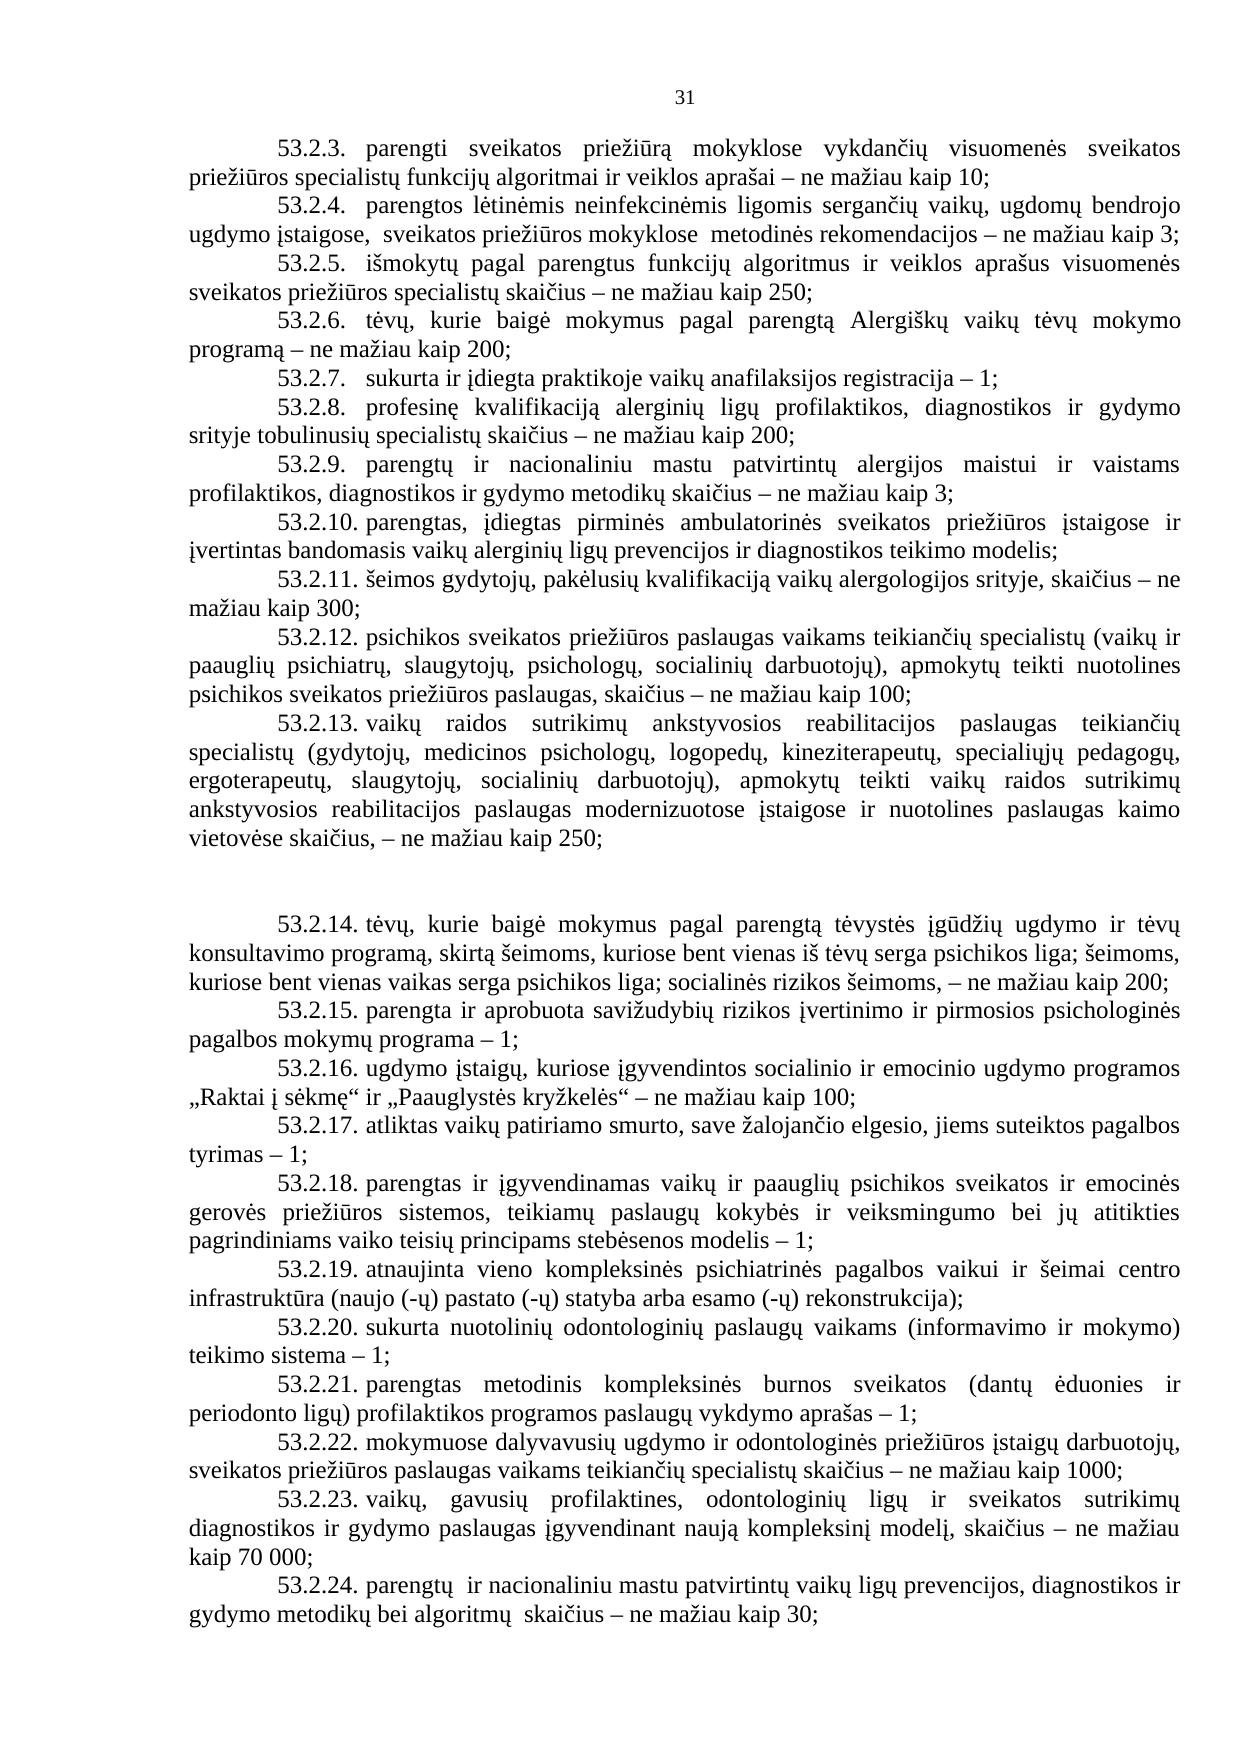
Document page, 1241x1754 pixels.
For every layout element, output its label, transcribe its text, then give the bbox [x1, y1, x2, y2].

text 53.2.17. atliktas vaikų patiriamo smurto, save žalojančio elgesio, jiems suteiktos pagalbos tyrimas – 1; [188, 1111, 1181, 1168]
text 53.2.20. sukurta nuotolinių odontologinių paslaugų vaikams (informavimo ir mokymo) teikimo sistema – 1; [188, 1312, 1181, 1369]
text 53.2.23. vaikų, gavusių profilaktines, odontologinių ligų ir sveikatos sutrikimų diagnostikos ir gydymo paslaugas įgyvendinant naują kompleksinį modelį, skaičius – ne mažiau kaip 70 000; [188, 1484, 1181, 1571]
text 53.2.9. parengtų ir nacionaliniu mastu patvirtintų alergijos maistui ir vaistams profilaktikos, diagnostikos ir gydymo metodikų skaičius – ne mažiau kaip 3; [188, 449, 1181, 507]
text 53.2.13. vaikų raidos sutrikimų ankstyvosios reabilitacijos paslaugas teikiančių specialistų (gydytojų, medicinos psichologų, logopedų, kineziterapeutų, specialiųjų pedagogų, ergoterapeutų, slaugytojų, socialinių darbuotojų), apmokytų teikti vaikų raidos sutrikimų ankstyvosios reabilitacijos paslaugas modernizuotose įstaigose ir nuotolines paslaugas kaimo vietovėse skaičius, – ne mažiau kaip 250; [188, 708, 1181, 852]
text 53.2.7. sukurta ir įdiegta praktikoje vaikų anafilaksijos registracija – 1; [188, 363, 1181, 392]
text 53.2.4. parengtos lėtinėmis neinfekcinėmis ligomis sergančių vaikų, ugdomų bendrojo ugdymo įstaigose, sveikatos priežiūros mokyklose metodinės rekomendacijos – ne mažiau kaip 3; [188, 191, 1181, 248]
text 53.2.19. atnaujinta vieno kompleksinės psichiatrinės pagalbos vaikui ir šeimai centro infrastruktūra (naujo (-ų) pastato (-ų) statyba arba esamo (-ų) rekonstrukcija); [188, 1254, 1181, 1312]
text 53.2.15. parengta ir aprobuota savižudybių rizikos įvertinimo ir pirmosios psichologinės pagalbos mokymų programa – 1; [188, 996, 1181, 1053]
text 53.2.3. parengti sveikatos priežiūrą mokyklose vykdančių visuomenės sveikatos priežiūros specialistų funkcijų algoritmai ir veiklos aprašai – ne mažiau kaip 10; [188, 133, 1181, 191]
text 53.2.6. tėvų, kurie baigė mokymus pagal parengtą Alergiškų vaikų tėvų mokymo programą – ne mažiau kaip 200; [188, 306, 1181, 363]
text 53.2.16. ugdymo įstaigų, kuriose įgyvendintos socialinio ir emocinio ugdymo programos „Raktai į sėkmę“ ir „Paauglystės kryžkelės“ – ne mažiau kaip 100; [188, 1053, 1181, 1111]
text 53.2.21. parengtas metodinis kompleksinės burnos sveikatos (dantų ėduonies ir periodonto ligų) profilaktikos programos paslaugų vykdymo aprašas – 1; [188, 1369, 1181, 1427]
text 53.2.18. parengtas ir įgyvendinamas vaikų ir paauglių psichikos sveikatos ir emocinės gerovės priežiūros sistemos, teikiamų paslaugų kokybės ir veiksmingumo bei jų atitikties pagrindiniams vaiko teisių principams stebėsenos modelis – 1; [188, 1168, 1181, 1254]
text 53.2.12. psichikos sveikatos priežiūros paslaugas vaikams teikiančių specialistų (vaikų ir paauglių psichiatrų, slaugytojų, psichologų, socialinių darbuotojų), apmokytų teikti nuotolines psichikos sveikatos priežiūros paslaugas, skaičius – ne mažiau kaip 100; [188, 622, 1181, 708]
text 53.2.24. parengtų ir nacionaliniu mastu patvirtintų vaikų ligų prevencijos, diagnostikos ir gydymo metodikų bei algoritmų skaičius – ne mažiau kaip 30; [188, 1571, 1181, 1628]
text 53.2.11. šeimos gydytojų, pakėlusių kvalifikaciją vaikų alergologijos srityje, skaičius – ne mažiau kaip 300; [188, 564, 1181, 622]
text 53.2.10. parengtas, įdiegtas pirminės ambulatorinės sveikatos priežiūros įstaigose ir įvertintas bandomasis vaikų alerginių ligų prevencijos ir diagnostikos teikimo modelis; [188, 507, 1181, 564]
text 53.2.5. išmokytų pagal parengtus funkcijų algoritmus ir veiklos aprašus visuomenės sveikatos priežiūros specialistų skaičius – ne mažiau kaip 250; [188, 248, 1181, 306]
text 53.2.8. profesinę kvalifikaciją alerginių ligų profilaktikos, diagnostikos ir gydymo srityje tobulinusių specialistų skaičius – ne mažiau kaip 200; [188, 392, 1181, 449]
text 53.2.22. mokymuose dalyvavusių ugdymo ir odontologinės priežiūros įstaigų darbuotojų, sveikatos priežiūros paslaugas vaikams teikiančių specialistų skaičius – ne mažiau kaip 1000; [188, 1427, 1181, 1484]
text 53.2.14. tėvų, kurie baigė mokymus pagal parengtą tėvystės įgūdžių ugdymo ir tėvų konsultavimo programą, skirtą šeimoms, kuriose bent vienas iš tėvų serga psichikos liga; šeimoms, kuriose bent vienas vaikas serga psichikos liga; socialinės rizikos šeimoms, – ne mažiau kaip 200; [188, 909, 1181, 996]
